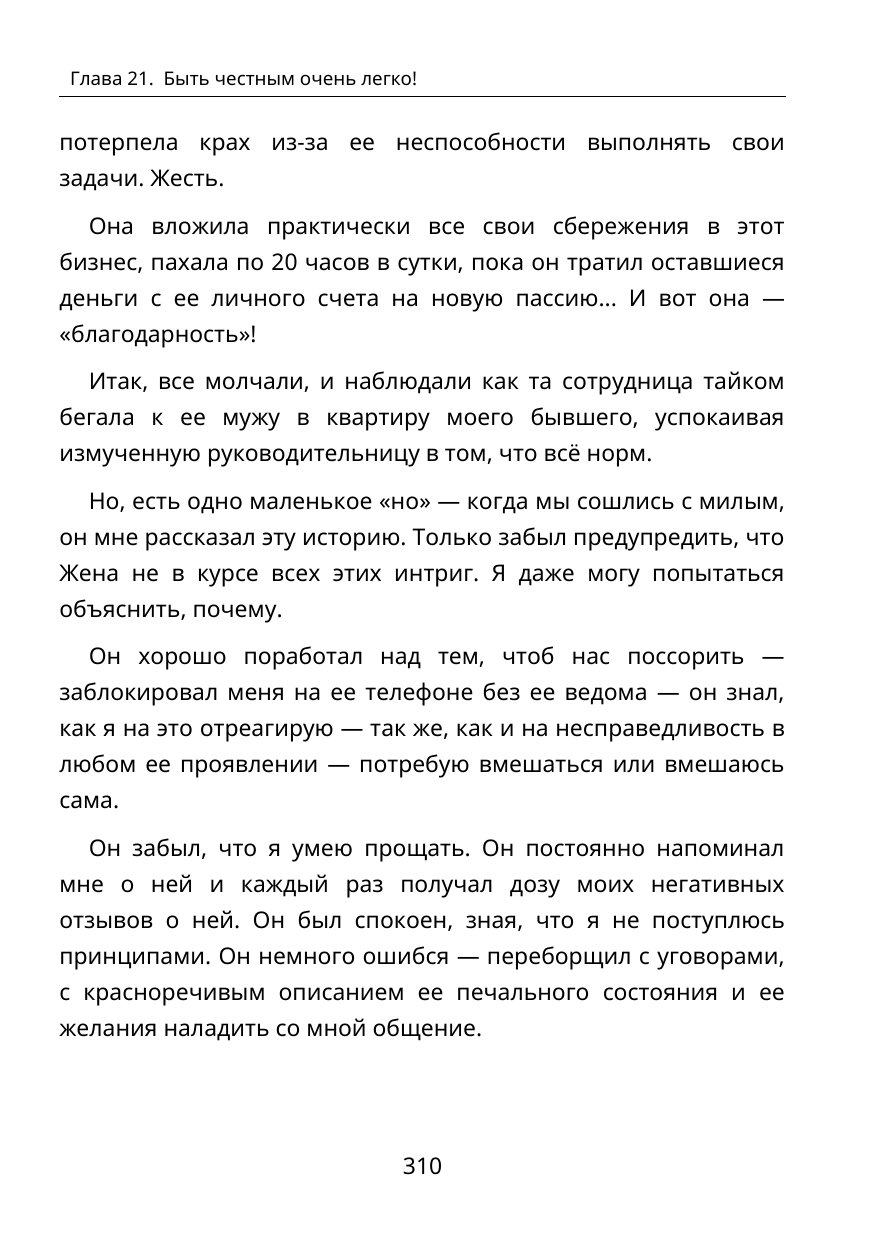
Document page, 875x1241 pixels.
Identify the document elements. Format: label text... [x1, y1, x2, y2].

text потерпела крах из-за ее неспособности выполнять свои задачи. Жесть. [59, 126, 786, 193]
text Она вложила практически все свои сбережения в этот бизнес, пахала по 20 часов в сутки, пока он тратил оставшиеся деньги с ее личного счета на новую пассию... И вот она — «благодарность»! [59, 210, 786, 349]
text Он хорошо поработал над тем, чтоб нас поссорить — заблокировал меня на ее телефоне без ее ведома — он знал, как я на это отреагирую — так же, как и на несправедливость в любом ее проявлении — потребую вмешаться или вмешаюсь сама. [59, 640, 786, 815]
text Но, есть одно маленькое «но» — когда мы сошлись с милым, он мне рассказал эту историю. Только забыл предупредить, что Жена не в курсе всех этих интриг. Я даже могу попытаться объяснить, почему. [59, 485, 786, 624]
text Он забыл, что я умею прощать. Он постоянно напоминал мне о ней и каждый раз получал дозу моих негативных отзывов о ней. Он был спокоен, зная, что я не поступлюсь принципами. Он немного ошибся — переборщил с уговорами, с красноречивым описанием ее печального состояния и ее желания наладить со мной общение. [59, 832, 786, 1043]
text Итак, все молчали, и наблюдали как та сотрудница тайком бегала к ее мужу в квартиру моего бывшего, успокаивая измученную руководительницу в том, что всё норм. [59, 365, 786, 468]
